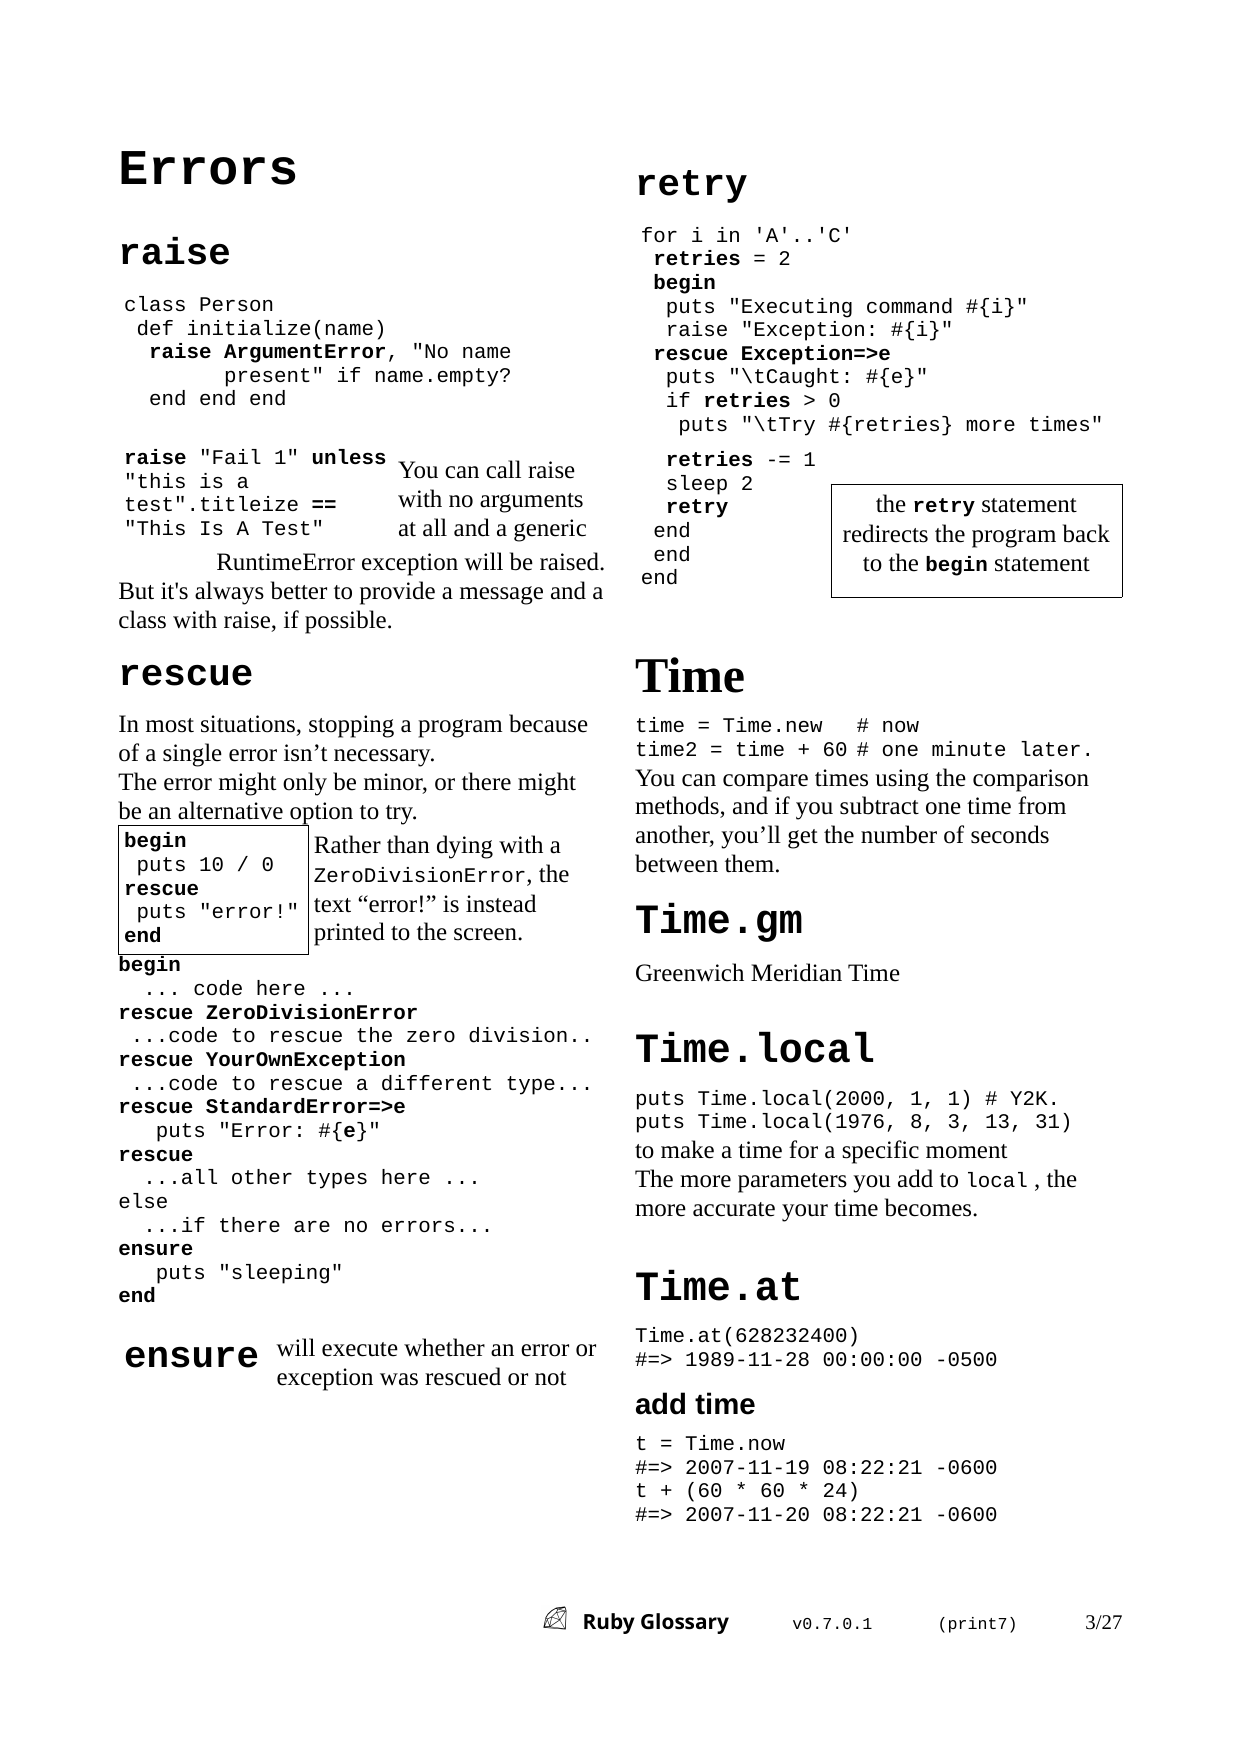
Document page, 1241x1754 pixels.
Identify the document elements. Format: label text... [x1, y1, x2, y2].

text t + (60 * 60 * 24) [635, 1481, 1122, 1504]
text puts Time.local(2000, 1, 1) # Y2K. [635, 1088, 1122, 1111]
text RuntimeError exception will be raised. [118, 547, 605, 576]
table_header will execute whether an error or exception was rescued or not [271, 1309, 605, 1396]
picture [541, 1605, 567, 1630]
text end [118, 1286, 605, 1309]
text #=> 1989-11-28 00:00:00 -0500 [635, 1349, 1122, 1372]
text #=> 2007-11-19 08:22:21 -0600 [635, 1457, 1122, 1481]
text ensure [118, 1238, 605, 1262]
subtitle Errors [118, 143, 605, 200]
table_header ensure [118, 1309, 271, 1396]
text rescue StandardError=>e [118, 1096, 605, 1120]
text rescue [118, 1144, 605, 1167]
text ...if there are no errors... [118, 1214, 605, 1238]
table_header begin puts 10 / 0 rescue puts "error!" end [119, 826, 308, 954]
text ...code to rescue a different type... [118, 1073, 605, 1096]
table_header for i in 'A'..'C' retries = 2 begin puts "Executing command #{i}" raise "Exception: #{i}" rescue Exception=>e puts "\tCaught: #{e}" if retries > 0 puts "\tTry #{retries} more times" [635, 219, 1122, 443]
subtitle Time.at [635, 1265, 1122, 1313]
subtitle Time [635, 645, 1122, 703]
subtitle Time.gm [635, 898, 1122, 946]
text t = Time.now [635, 1433, 1122, 1457]
text rescue YourOwnException [118, 1049, 605, 1073]
text The more parameters you add to local , the more accurate your time becomes. [635, 1164, 1122, 1222]
table_header raise "Fail 1" unless "this is a test".titleize == "This Is A Test" [118, 441, 392, 547]
subtitle add time [635, 1387, 1122, 1421]
text to make a time for a specific moment [635, 1135, 1122, 1164]
subtitle Time.local [635, 1028, 1122, 1075]
text The error might only be minor, or there might be an alternative option to try. [118, 767, 605, 824]
text puts Time.local(1976, 8, 3, 13, 31) [635, 1111, 1122, 1135]
text ...code to rescue the zero division.. [118, 1025, 605, 1049]
text puts "sleeping" [118, 1262, 605, 1286]
table_header class Person def initialize(name) raise ArgumentError, "No name present" if name.empty? end end end [118, 288, 521, 418]
subtitle raise [118, 233, 605, 276]
table_cell the retry statement redirects the program back to the begin statement [832, 485, 1122, 597]
table_header [521, 288, 605, 418]
text ... code here ... [118, 978, 605, 1002]
text ...all other types here ... [118, 1167, 605, 1191]
text Time.at(628232400) [635, 1325, 1122, 1349]
text But it's always better to provide a message and a class with raise, if possible. [118, 576, 605, 634]
table_header Rather than dying with a ZeroDivisionError, the text “error!” is instead printed to the screen. [309, 825, 605, 954]
text #=> 2007-11-20 08:22:21 -0600 [635, 1504, 1122, 1528]
subtitle rescue [118, 654, 605, 697]
table_header You can call raise with no arguments at all and a generic [392, 441, 605, 547]
text time2 = time + 60 # one minute later. [635, 739, 1122, 763]
table_cell [831, 443, 1122, 483]
text begin [118, 954, 605, 978]
subtitle retry [635, 164, 1122, 206]
text else [118, 1191, 605, 1214]
text puts "Error: #{e}" [118, 1120, 605, 1144]
text time = Time.new # now [635, 715, 1122, 739]
text rescue ZeroDivisionError [118, 1002, 605, 1025]
text You can compare times using the comparison methods, and if you subtract one time from another, you’ll get the number of seconds between them. [635, 763, 1122, 878]
text Greenwich Meridian Time [635, 958, 1122, 987]
text In most situations, stopping a program because of a single error isn’t necessary. [118, 709, 605, 767]
table_cell retries -= 1 sleep 2 retry end end end [635, 443, 831, 597]
